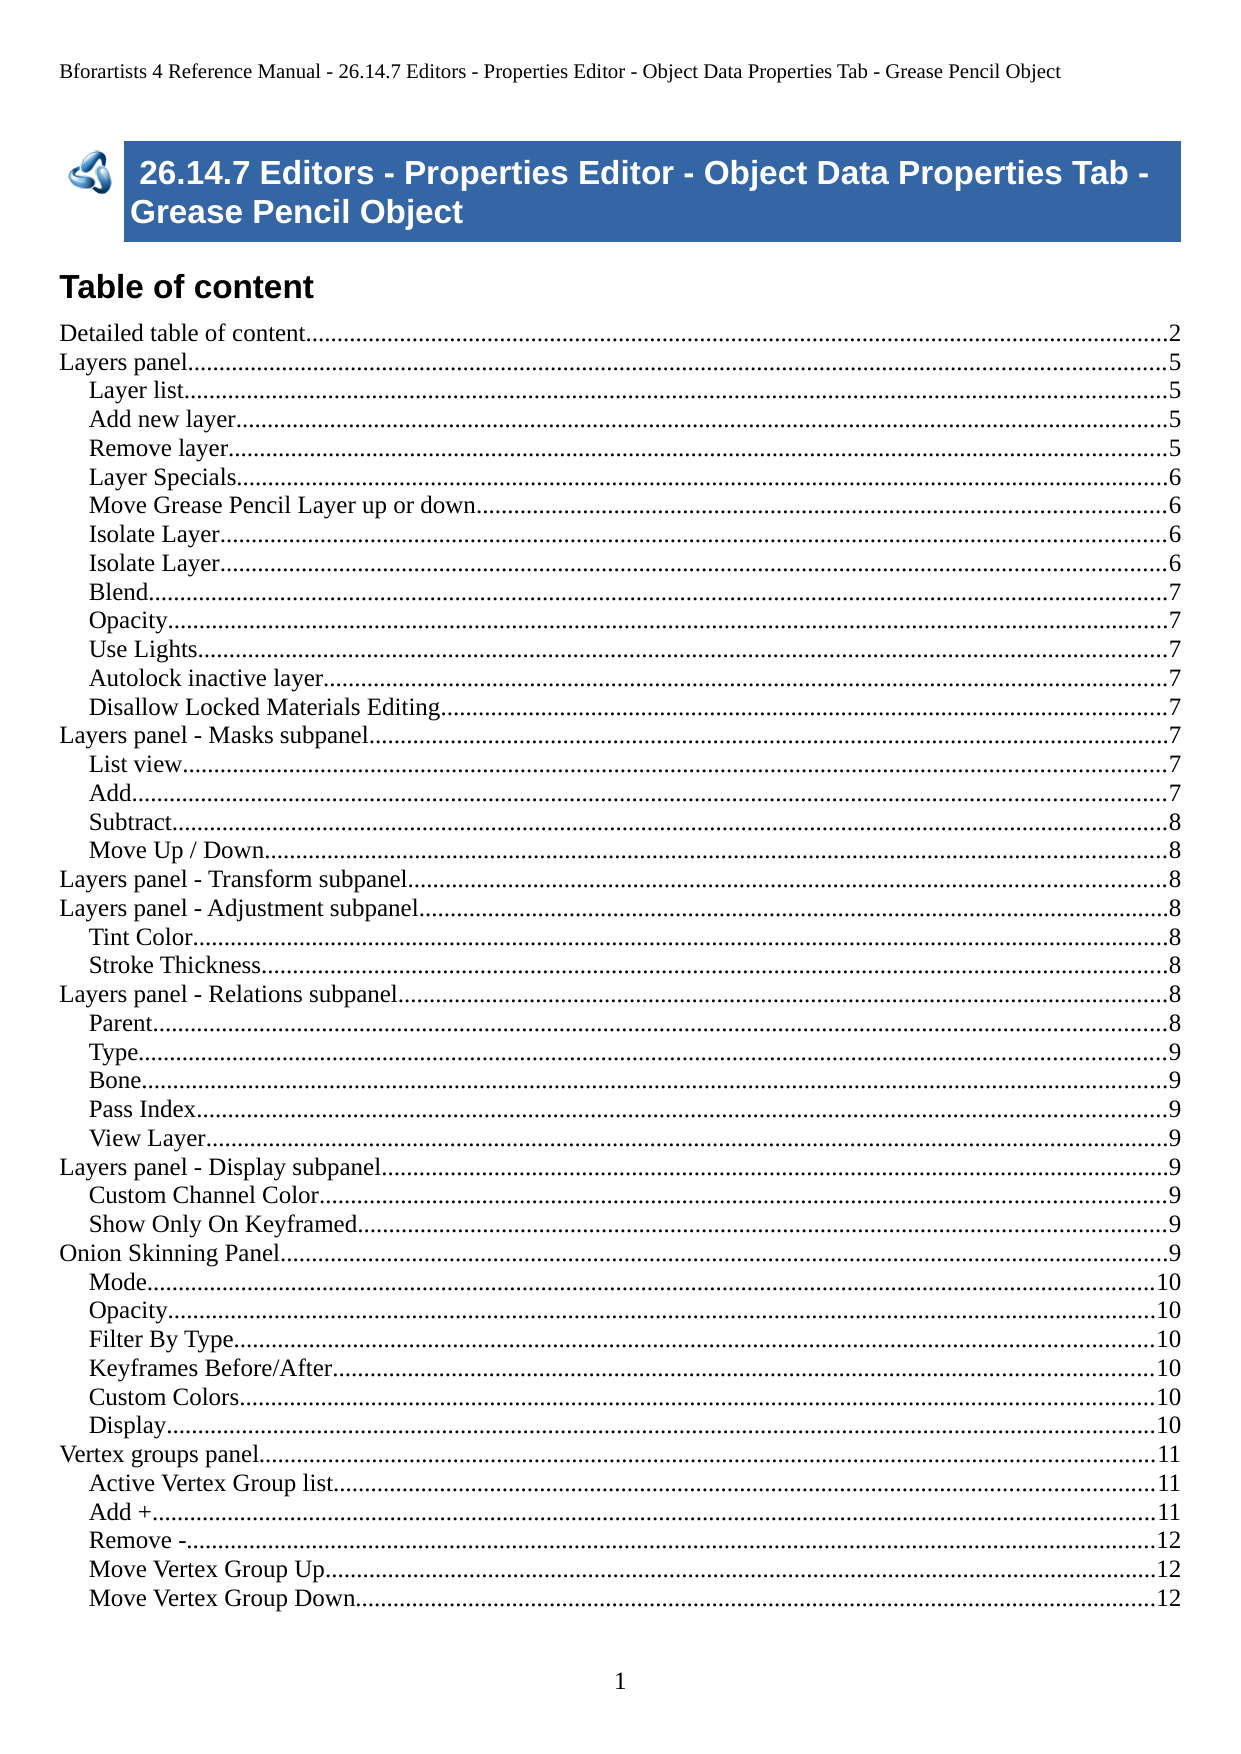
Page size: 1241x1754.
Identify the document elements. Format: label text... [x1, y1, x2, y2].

text Layers panel - Relations subpanel 8 [59, 979, 1181, 1008]
text Blend 7 [88, 577, 1181, 605]
text Layer list 5 [88, 375, 1181, 404]
text Layer Specials 6 [88, 462, 1181, 490]
text List view 7 [88, 749, 1181, 778]
text Remove - 12 [88, 1525, 1181, 1554]
text Vertex groups panel 11 [59, 1439, 1181, 1468]
text Onion Skinning Panel 9 [59, 1238, 1181, 1267]
text Keyframes Before/After 10 [88, 1353, 1181, 1382]
text Layers panel - Transform subpanel 8 [59, 864, 1181, 893]
text Layers panel - Adjustment subpanel 8 [59, 893, 1181, 922]
text Move Vertex Group Up 12 [88, 1554, 1181, 1583]
text Remove layer 5 [88, 433, 1181, 462]
text Detailed table of content 2 [59, 318, 1181, 347]
text Layers panel 5 [59, 347, 1181, 375]
text Type 9 [88, 1037, 1181, 1065]
text Tint Color 8 [88, 922, 1181, 950]
text Isolate Layer 6 [88, 519, 1181, 548]
text Add 7 [88, 778, 1181, 807]
text Isolate Layer 6 [88, 548, 1181, 577]
text Move Vertex Group Down 12 [88, 1583, 1181, 1612]
text Stroke Thickness 8 [88, 950, 1181, 979]
text Opacity 7 [88, 605, 1181, 634]
text Filter By Type 10 [88, 1324, 1181, 1353]
table_header 26.14.7 Editors - Properties Editor - Object Data Properties Tab - Grease Pencil Object [124, 141, 1181, 242]
text Subtract 8 [88, 807, 1181, 835]
text Mode 10 [88, 1267, 1181, 1295]
table_header [59, 141, 124, 242]
text Add + 11 [88, 1497, 1181, 1525]
text View Layer 9 [88, 1123, 1181, 1152]
text Parent 8 [88, 1008, 1181, 1037]
text Active Vertex Group list 11 [88, 1468, 1181, 1497]
text Layers panel - Masks subpanel 7 [59, 720, 1181, 749]
text Display 10 [88, 1410, 1181, 1439]
text Custom Colors 10 [88, 1382, 1181, 1410]
text Disallow Locked Materials Editing 7 [88, 692, 1181, 720]
text Show Only On Keyframed 9 [88, 1209, 1181, 1238]
text Add new layer 5 [88, 404, 1181, 433]
text Use Lights 7 [88, 634, 1181, 663]
text Move Up / Down 8 [88, 835, 1181, 864]
text Bone 9 [88, 1065, 1181, 1094]
text Autolock inactive layer 7 [88, 663, 1181, 692]
text Move Grease Pencil Layer up or down 6 [88, 490, 1181, 519]
text Custom Channel Color 9 [88, 1180, 1181, 1209]
text Pass Index 9 [88, 1094, 1181, 1123]
text Opacity 10 [88, 1295, 1181, 1324]
text Layers panel - Display subpanel 9 [59, 1152, 1181, 1180]
picture [65, 147, 114, 197]
subtitle Table of content [59, 267, 1181, 305]
